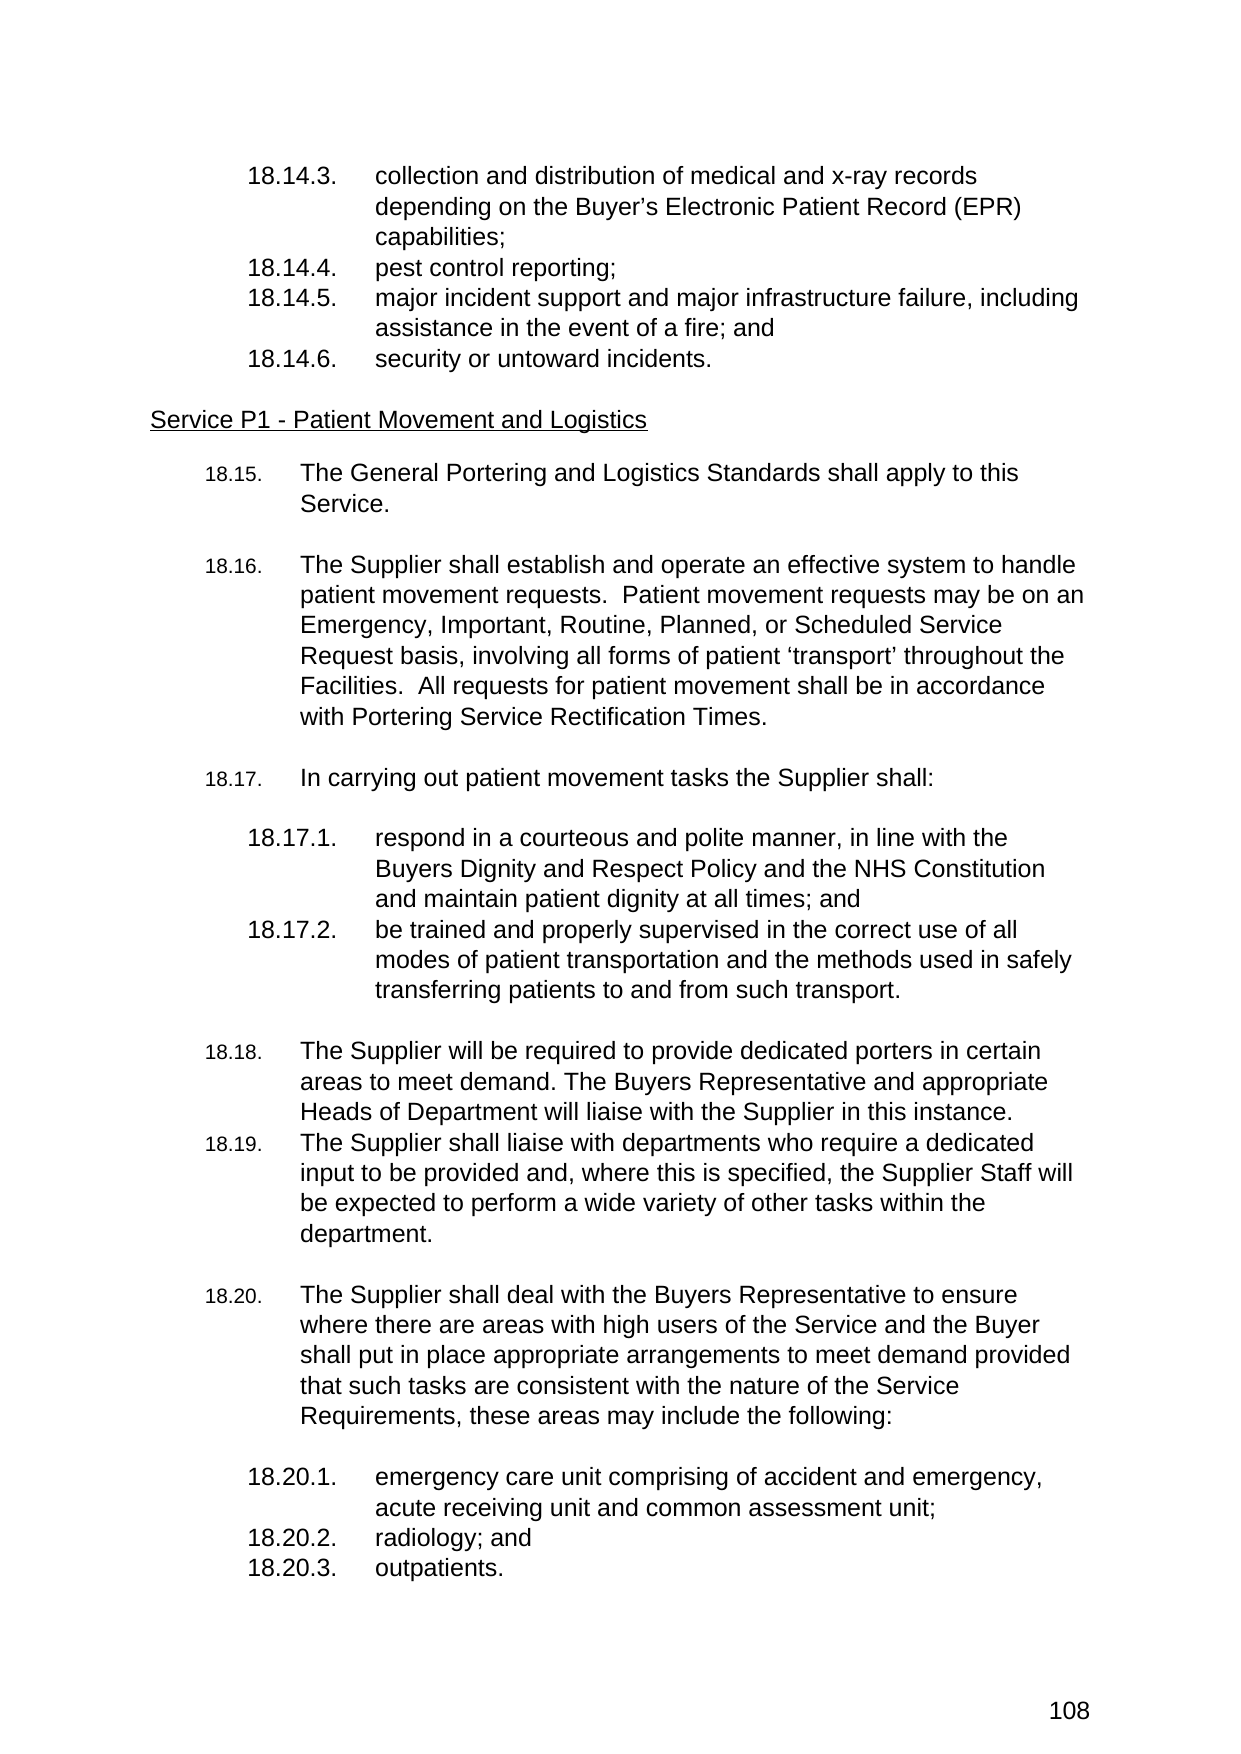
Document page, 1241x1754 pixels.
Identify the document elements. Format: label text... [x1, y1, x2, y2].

list pest control reporting; [337, 252, 1090, 281]
list collection and distribution of medical and x-ray records depending on the Buyer’s Electronic Patient Record (EPR) capabilities; [337, 161, 1090, 251]
list radiology; and [337, 1523, 1090, 1552]
list In carrying out patient movement tasks the Supplier shall: [262, 762, 1090, 791]
list security or untoward incidents. [337, 344, 1090, 372]
list outpatients. [337, 1553, 1090, 1582]
list The Supplier shall establish and operate an effective system to handle patient movement requests. Patient movement requests may be on an Emergency, Important, Routine, Planned, or Scheduled Service Request basis, involving all forms of patient ‘transport’ throughout the Facilities. All requests for patient movement shall be in accordance with Portering Service Rectification Times. [262, 549, 1090, 730]
list The General Portering and Logistics Standards shall apply to this Service. [262, 458, 1090, 517]
list The Supplier shall deal with the Buyers Representative to ensure where there are areas with high users of the Service and the Buyer shall put in place appropriate arrangements to meet demand provided that such tasks are consistent with the nature of the Service Requirements, these areas may include the following: [262, 1279, 1090, 1430]
list emergency care unit comprising of accident and emergency, acute receiving unit and common assessment unit; [337, 1462, 1090, 1521]
list be trained and properly supervised in the correct use of all modes of patient transportation and the methods used in safely transferring patients to and from such transport. [337, 914, 1090, 1004]
list The Supplier will be required to provide dedicated porters in certain areas to meet demand. The Buyers Representative and appropriate Heads of Department will liaise with the Supplier in this instance. [262, 1036, 1090, 1126]
list major incident support and major infrastructure failure, including assistance in the event of a fire; and [337, 283, 1090, 342]
list respond in a courteous and polite manner, in line with the Buyers Dignity and Respect Policy and the NHS Constitution and maintain patient dignity at all times; and [337, 823, 1090, 913]
list The Supplier shall liaise with departments who require a dedicated input to be provided and, where this is specified, the Supplier Staff will be expected to perform a wide variety of other tasks within the department. [262, 1127, 1090, 1247]
subtitle Service P1 - Patient Movement and Logistics [150, 404, 1090, 433]
